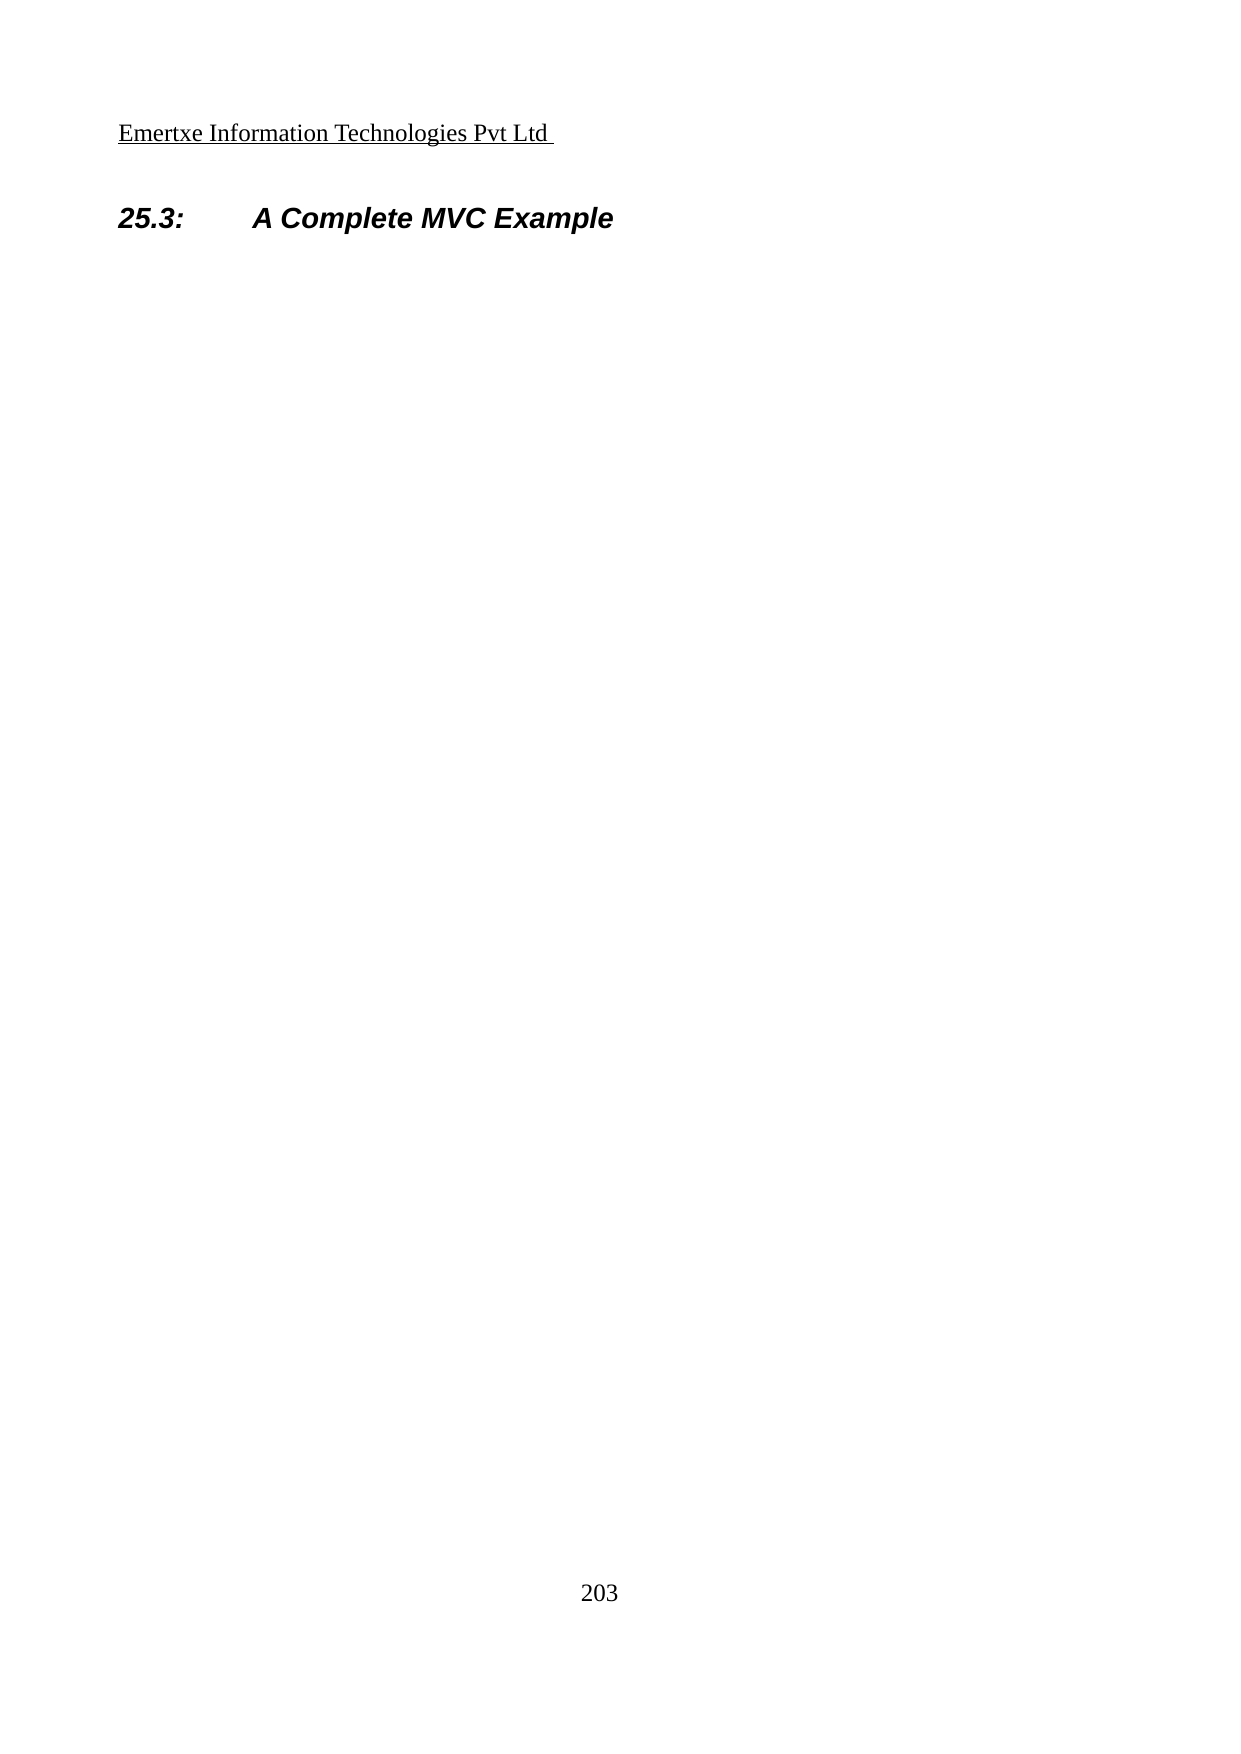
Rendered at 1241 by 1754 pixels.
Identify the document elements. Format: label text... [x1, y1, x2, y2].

subtitle A Complete MVC Example [118, 201, 1122, 235]
